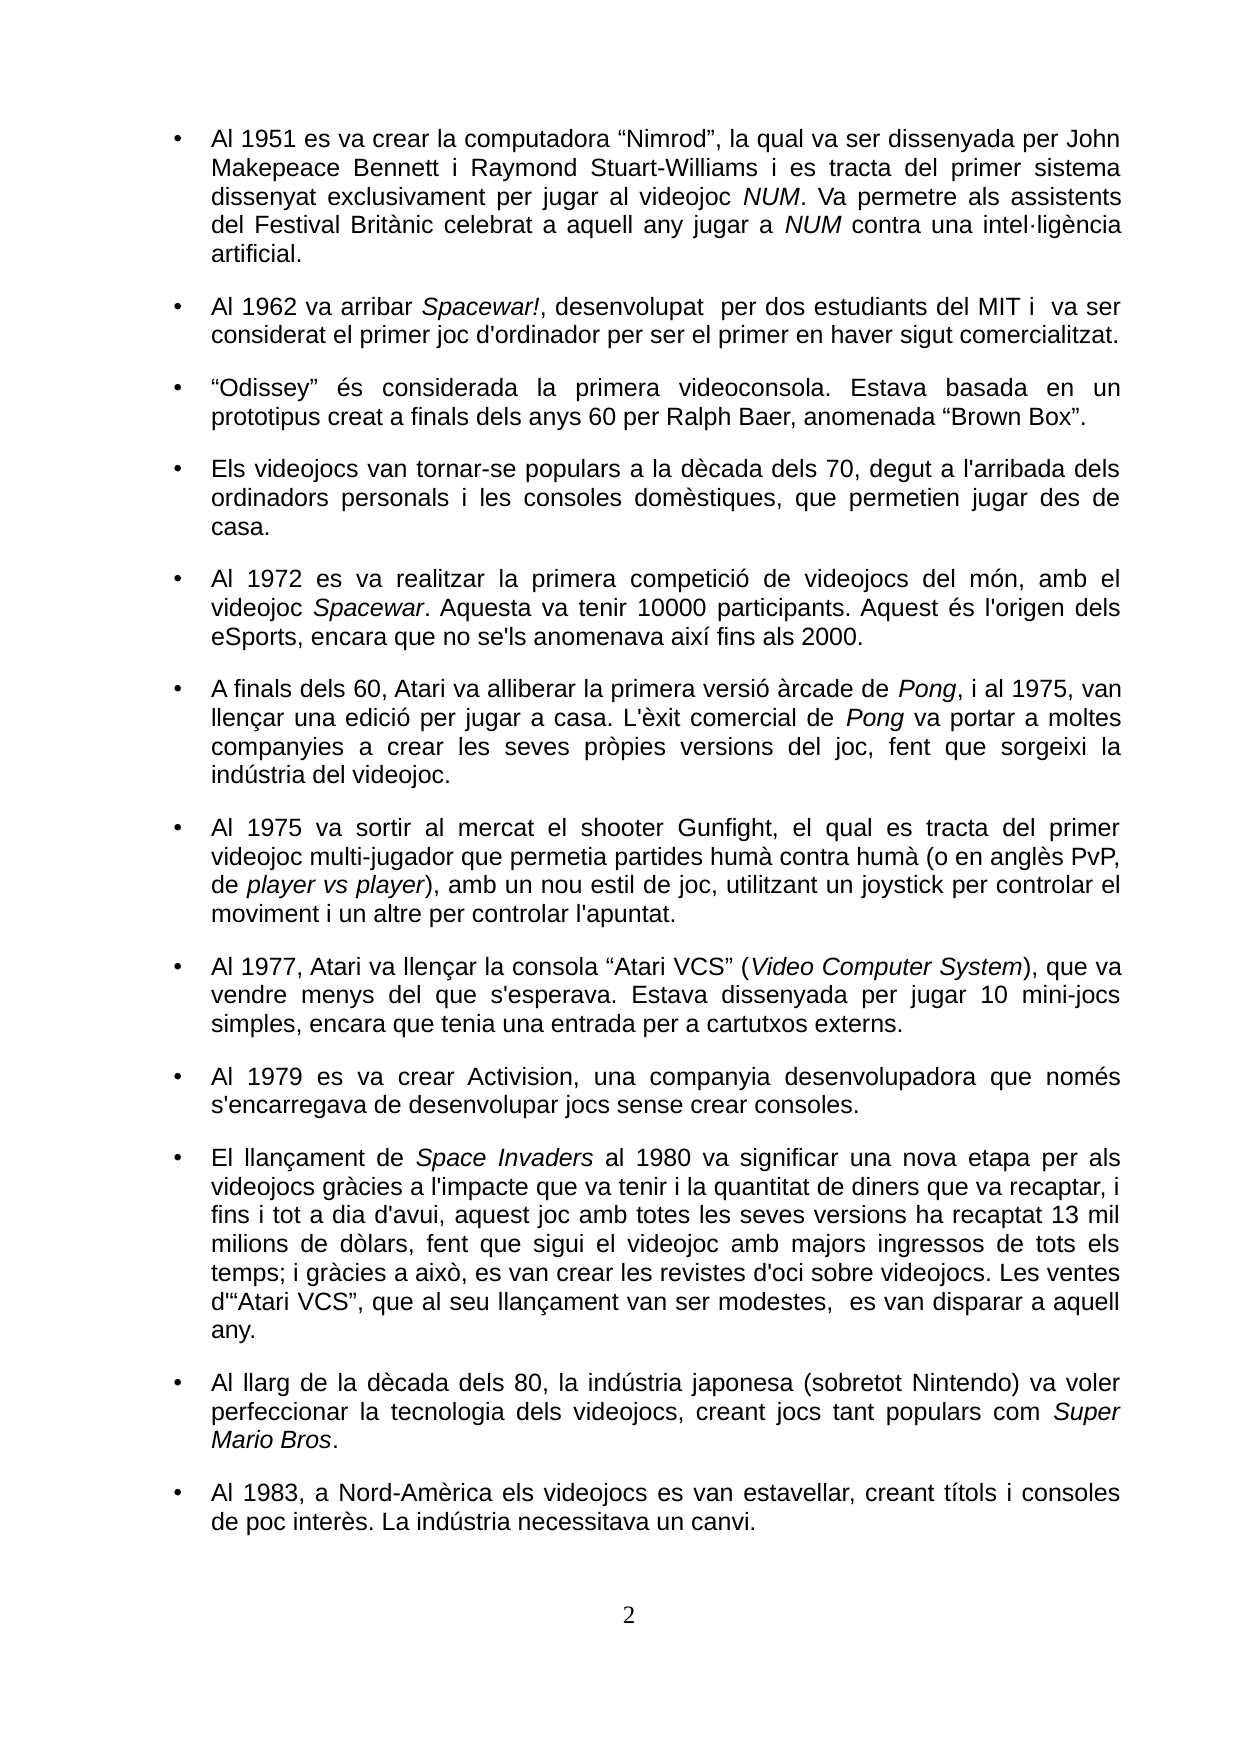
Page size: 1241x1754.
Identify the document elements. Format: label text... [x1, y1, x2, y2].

list Al 1979 es va crear Activision, una companyia desenvolupadora que només s'encarregava de desenvolupar jocs sense crear consoles. [173, 1062, 1122, 1119]
list A finals dels 60, Atari va alliberar la primera versió àrcade de Pong, i al 1975, van llençar una edició per jugar a casa. L'èxit comercial de Pong va portar a moltes companyies a crear les seves pròpies versions del joc, fent que sorgeixi la indústria del videojoc. [173, 674, 1122, 789]
list Al llarg de la dècada dels 80, la indústria japonesa (sobretot Nintendo) va voler perfeccionar la tecnologia dels videojocs, creant jocs tant populars com Super Mario Bros. [173, 1368, 1122, 1454]
list Al 1975 va sortir al mercat el shooter Gunfight, el qual es tracta del primer videojoc multi-jugador que permetia partides humà contra humà (o en anglès PvP, de player vs player), amb un nou estil de joc, utilitzant un joystick per controlar el moviment i un altre per controlar l'apuntat. [173, 813, 1122, 928]
list El llançament de Space Invaders al 1980 va significar una nova etapa per als videojocs gràcies a l'impacte que va tenir i la quantitat de diners que va recaptar, i fins i tot a dia d'avui, aquest joc amb totes les seves versions ha recaptat 13 mil milions de dòlars, fent que sigui el videojoc amb majors ingressos de tots els temps; i gràcies a això, es van crear les revistes d'oci sobre videojocs. Les ventes d'“Atari VCS”, que al seu llançament van ser modestes, es van disparar a aquell any. [173, 1143, 1122, 1344]
list Al 1951 es va crear la computadora “Nimrod”, la qual va ser dissenyada per John Makepeace Bennett i Raymond Stuart-Williams i es tracta del primer sistema dissenyat exclusivament per jugar al videojoc NUM. Va permetre als assistents del Festival Britànic celebrat a aquell any jugar a NUM contra una intel·ligència artificial. [173, 124, 1122, 268]
list “Odissey” és considerada la primera videoconsola. Estava basada en un prototipus creat a finals dels anys 60 per Ralph Baer, anomenada “Brown Box”. [173, 373, 1122, 430]
list Al 1977, Atari va llençar la consola “Atari VCS” (Video Computer System), que va vendre menys del que s'esperava. Estava dissenyada per jugar 10 mini-jocs simples, encara que tenia una entrada per a cartutxos externs. [173, 952, 1122, 1038]
list Els videojocs van tornar-se populars a la dècada dels 70, degut a l'arribada dels ordinadors personals i les consoles domèstiques, que permetien jugar des de casa. [173, 454, 1122, 540]
list Al 1962 va arribar Spacewar!, desenvolupat per dos estudiants del MIT i va ser considerat el primer joc d'ordinador per ser el primer en haver sigut comercialitzat. [173, 292, 1122, 349]
list Al 1983, a Nord-Amèrica els videojocs es van estavellar, creant títols i consoles de poc interès. La indústria necessitava un canvi. [173, 1478, 1122, 1535]
list Al 1972 es va realitzar la primera competició de videojocs del món, amb el videojoc Spacewar. Aquesta va tenir 10000 participants. Aquest és l'origen dels eSports, encara que no se'ls anomenava així fins als 2000. [173, 564, 1122, 650]
